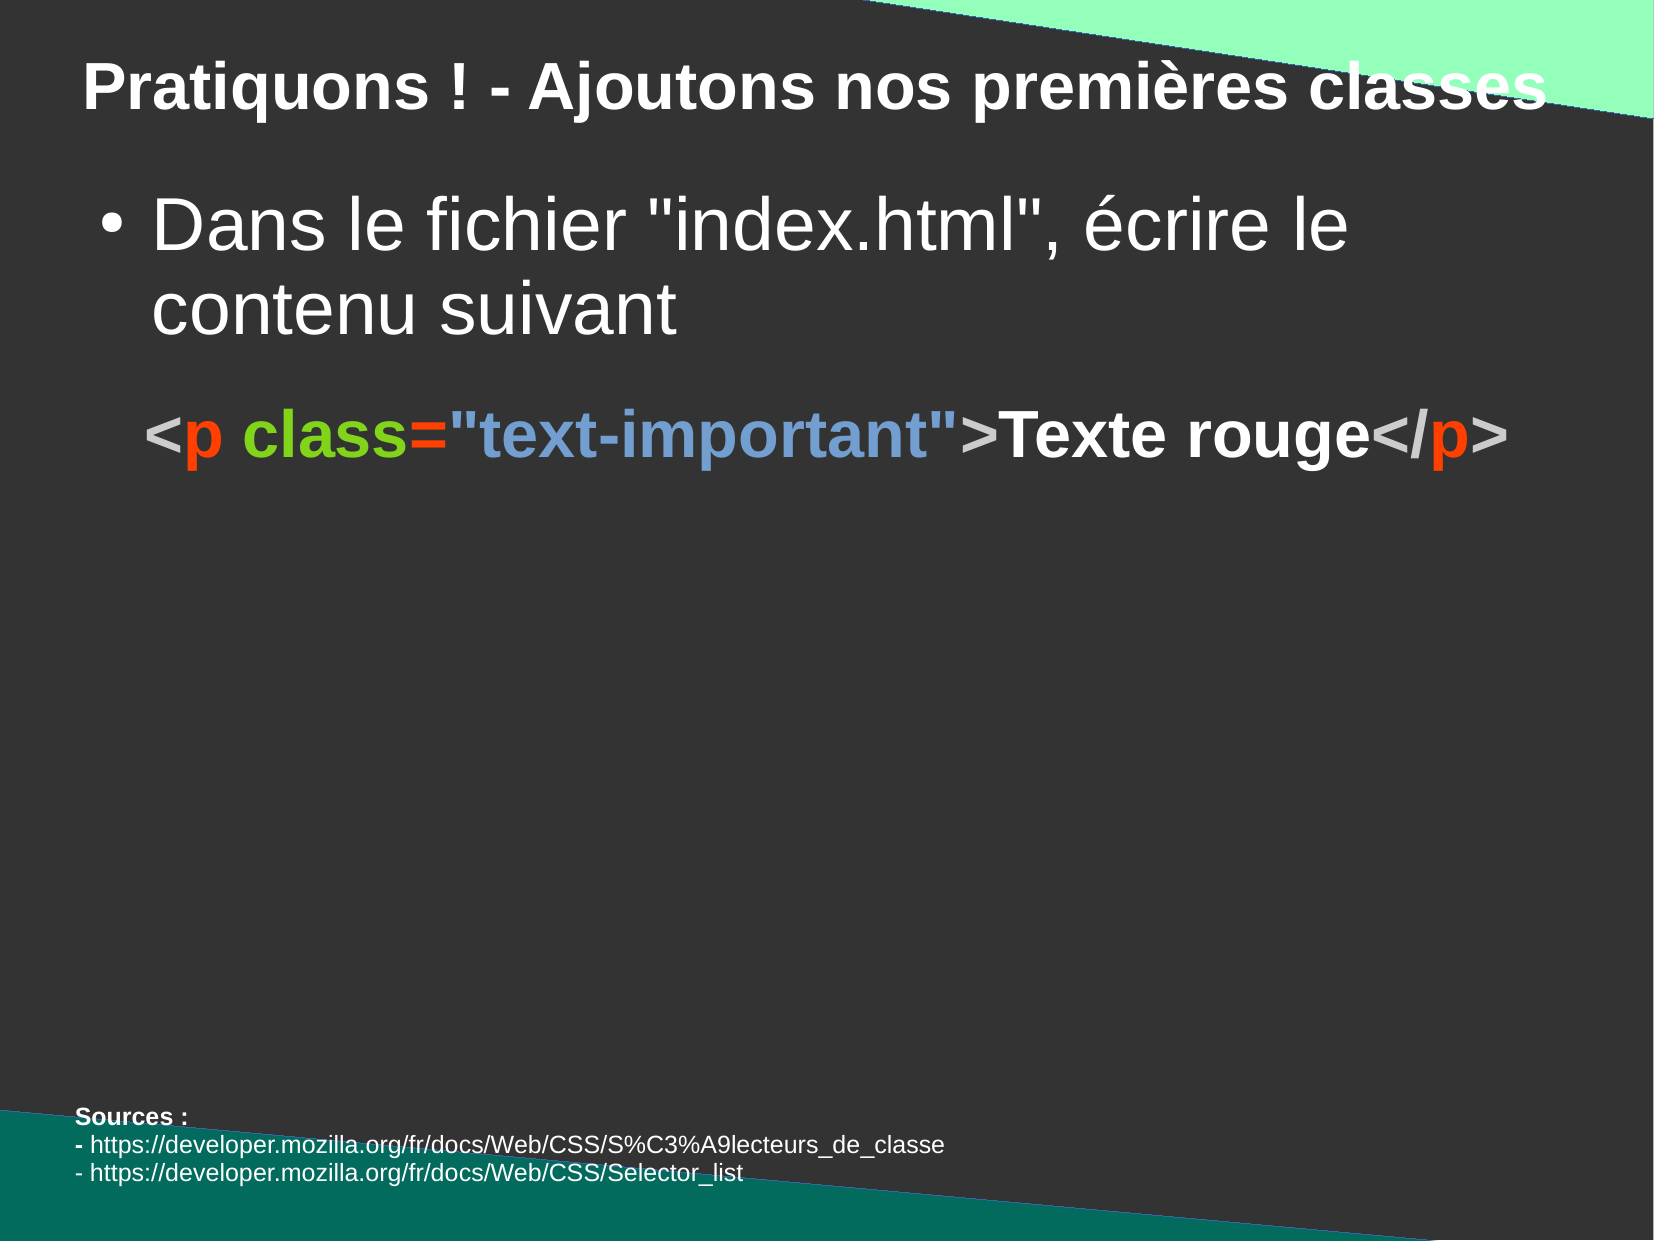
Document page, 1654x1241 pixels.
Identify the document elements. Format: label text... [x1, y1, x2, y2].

title Pratiquons ! - Ajoutons nos premières classes [82, 49, 1571, 152]
list Dans le fichier "index.html", écrire le contenu suivant [80, 182, 1605, 355]
text_box [863, 0, 1654, 119]
text_box <p class="text-important">Texte rouge</p> [106, 389, 1548, 480]
text_box Sources : - https://developer.mozilla.org/fr/docs/Web/CSS/S%C3%A9lecteurs_de_classe - https://developer.mozilla.org/fr/docs/Web/CSS/Selector_list [60, 1094, 1546, 1227]
